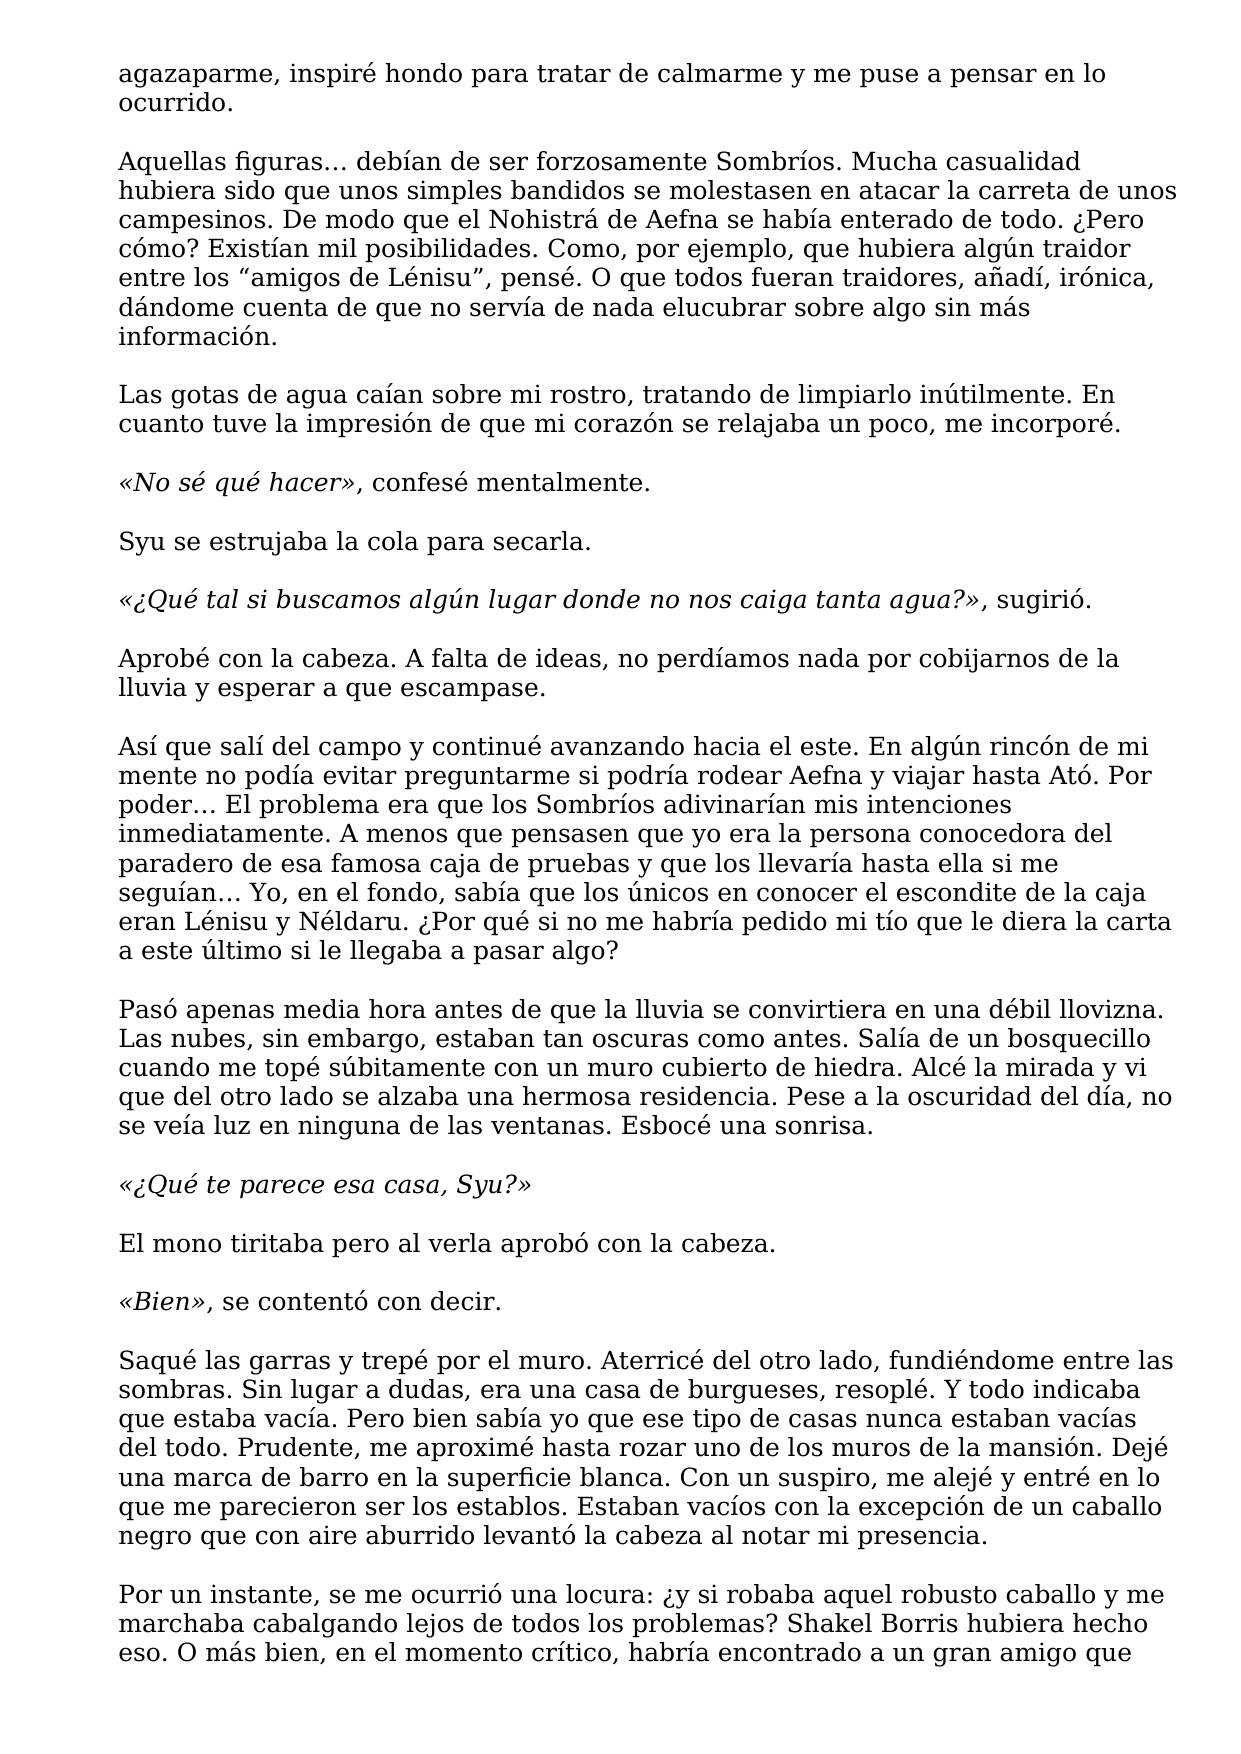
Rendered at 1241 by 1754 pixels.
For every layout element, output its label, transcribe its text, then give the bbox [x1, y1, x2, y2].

text Syu se estrujaba la cola para secarla. [118, 527, 1181, 556]
text Las gotas de agua caían sobre mi rostro, tratando de limpiarlo inútilmente. En cuanto tuve la impresión de que mi corazón se relajaba un poco, me incorporé. [118, 381, 1181, 439]
text Saqué las garras y trepé por el muro. Aterricé del otro lado, fundiéndome entre las sombras. Sin lugar a dudas, era una casa de burgueses, resoplé. Y todo indicaba que estaba vacía. Pero bien sabía yo que ese tipo de casas nunca estaban vacías del todo. Prudente, me aproximé hasta rozar uno de los muros de la mansión. Dejé una marca de barro en la superficie blanca. Con un suspiro, me alejé y entré en lo que me parecieron ser los establos. Estaban vacíos con la excepción de un caballo negro que con aire aburrido levantó la cabeza al notar mi presencia. [118, 1346, 1181, 1550]
text Pasó apenas media hora antes de que la lluvia se convirtiera en una débil llovizna. Las nubes, sin embargo, estaban tan oscuras como antes. Salía de un bosquecillo cuando me topé súbitamente con un muro cubierto de hiedra. Alcé la mirada y vi que del otro lado se alzaba una hermosa residencia. Pese a la oscuridad del día, no se veía luz en ninguna de las ventanas. Esbocé una sonrisa. [118, 995, 1181, 1141]
text Por un instante, se me ocurrió una locura: ¿y si robaba aquel robusto caballo y me marchaba cabalgando lejos de todos los problemas? Shakel Borris hubiera hecho eso. O más bien, en el momento crítico, habría encontrado a un gran amigo que [118, 1580, 1181, 1667]
text «No sé qué hacer», confesé mentalmente. [118, 468, 1181, 497]
text Aquellas figuras… debían de ser forzosamente Sombríos. Mucha casualidad hubiera sido que unos simples bandidos se molestasen en atacar la carreta de unos campesinos. De modo que el Nohistrá de Aefna se había enterado de todo. ¿Pero cómo? Existían mil posibilidades. Como, por ejemplo, que hubiera algún traidor entre los “amigos de Lénisu”, pensé. O que todos fueran traidores, añadí, irónica, dándome cuenta de que no servía de nada elucubrar sobre algo sin más información. [118, 147, 1181, 351]
text El mono tiritaba pero al verla aprobó con la cabeza. [118, 1229, 1181, 1258]
text Aprobé con la cabeza. A falta de ideas, no perdíamos nada por cobijarnos de la lluvia y esperar a que escampase. [118, 644, 1181, 703]
text «Bien», se contentó con decir. [118, 1287, 1181, 1317]
text agazaparme, inspiré hondo para tratar de calmarme y me puse a pensar en lo ocurrido. [118, 59, 1181, 117]
text Así que salí del campo y continué avanzando hacia el este. En algún rincón de mi mente no podía evitar preguntarme si podría rodear Aefna y viajar hasta Ató. Por poder… El problema era que los Sombríos adivinarían mis intenciones inmediatamente. A menos que pensasen que yo era la persona conocedora del paradero de esa famosa caja de pruebas y que los llevaría hasta ella si me seguían… Yo, en el fondo, sabía que los únicos en conocer el escondite de la caja eran Lénisu y Néldaru. ¿Por qué si no me habría pedido mi tío que le diera la carta a este último si le llegaba a pasar algo? [118, 732, 1181, 965]
text «¿Qué te parece esa casa, Syu?» [118, 1170, 1181, 1199]
text «¿Qué tal si buscamos algún lugar donde no nos caiga tanta agua?», sugirió. [118, 586, 1181, 615]
